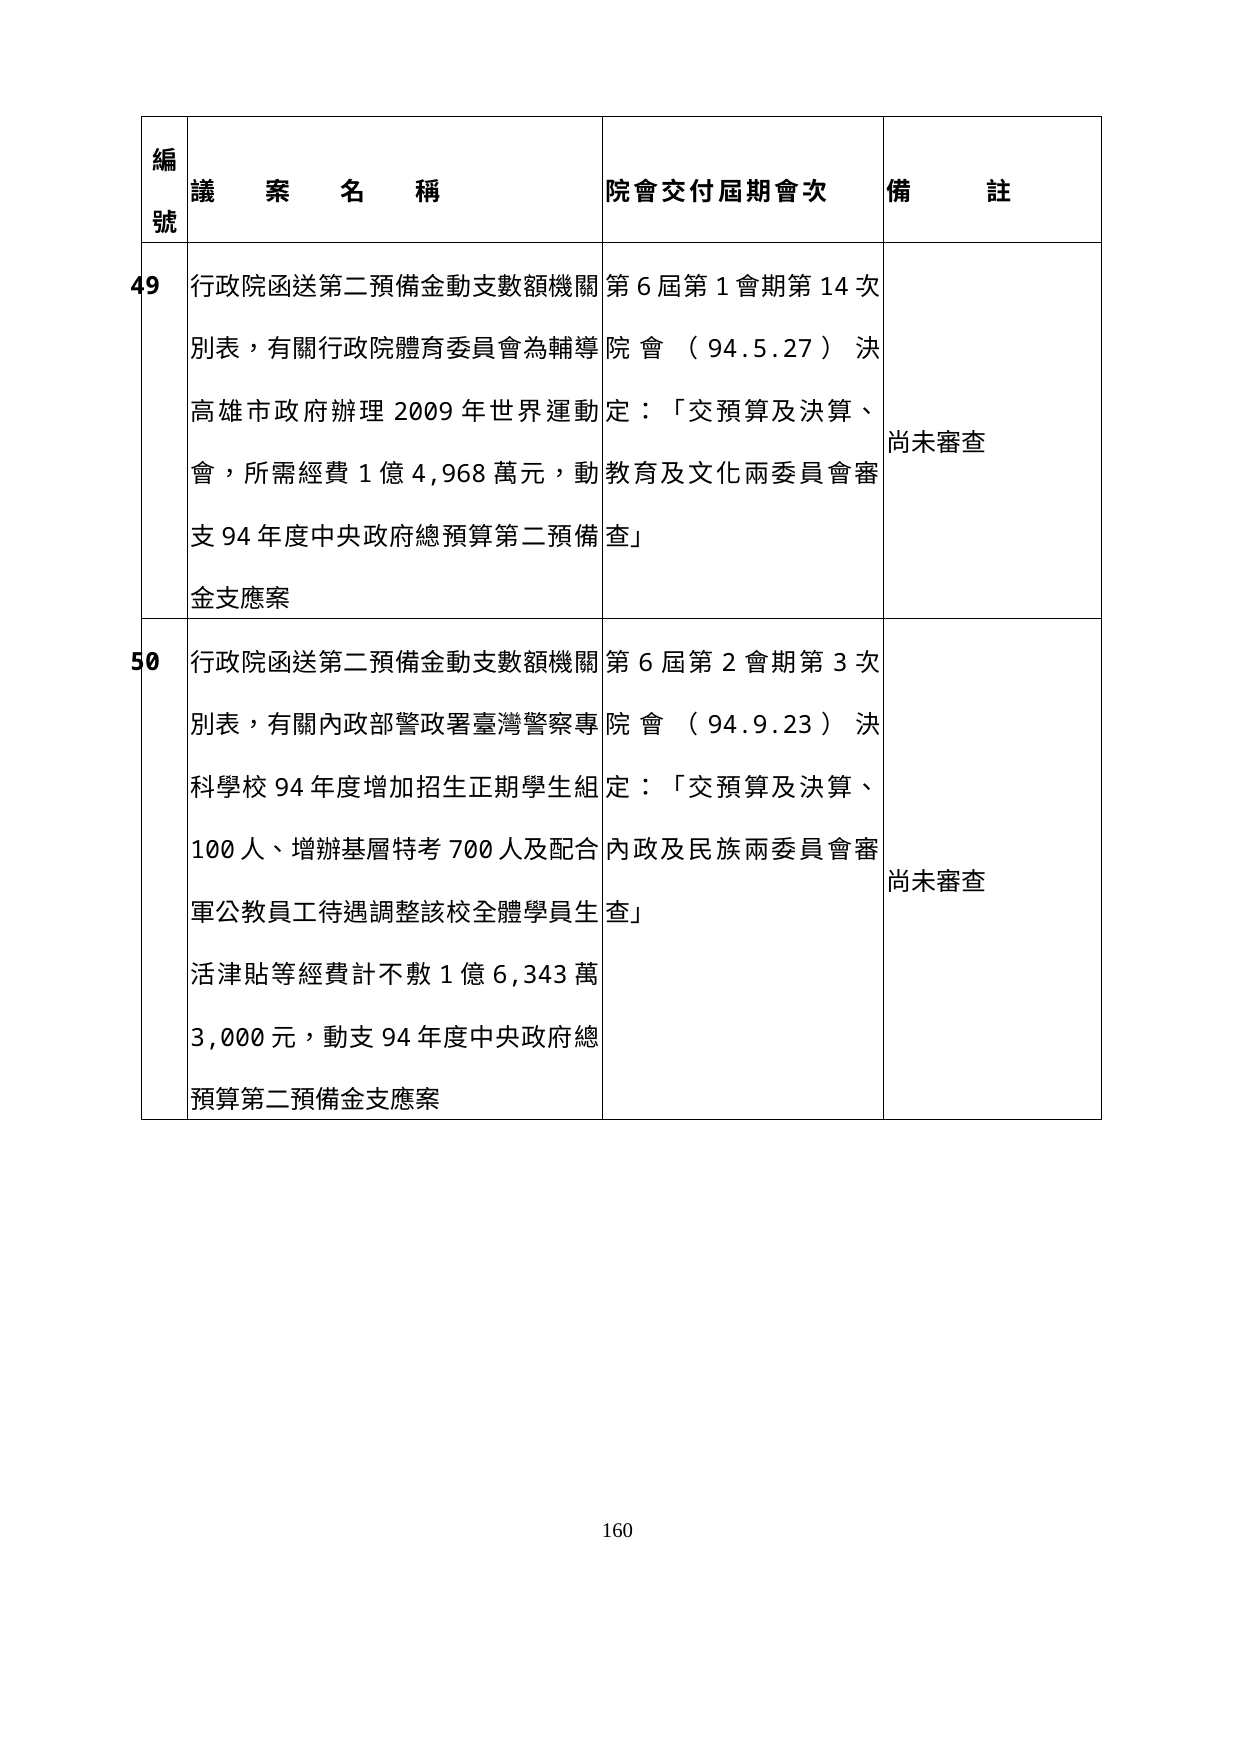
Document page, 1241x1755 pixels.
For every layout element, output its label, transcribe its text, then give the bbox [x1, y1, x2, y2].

table_header 編號 [142, 117, 187, 242]
table_header 備 註 [884, 117, 1101, 242]
table_cell 行政院函送第二預備金動支數額機關別表，有關內政部警政署臺灣警察專科學校94年度增加招生正期學生組100人、增辦基層特考700人及配合軍公教員工待遇調整該校全體學員生活津貼等經費計不敷1億6,343萬3,000元，動支94年度中央政府總預算第二預備金支應案 [188, 619, 602, 1119]
table_cell 行政院函送第二預備金動支數額機關別表，有關行政院體育委員會為輔導高雄市政府辦理2009年世界運動會，所需經費1億4,968萬元，動支94年度中央政府總預算第二預備金支應案 [188, 243, 602, 618]
table_cell 第6屆第1會期第14次院會（94.5.27）決定：「交預算及決算、教育及文化兩委員會審查」 [603, 243, 883, 618]
table_cell [142, 619, 187, 1119]
table_cell [142, 243, 187, 618]
table_header 院會交付屆期會次 [603, 117, 883, 242]
table_cell 第6屆第2會期第3次院會（94.9.23）決定：「交預算及決算、內政及民族兩委員會審查」 [603, 619, 883, 1119]
table_cell 尚未審查 [884, 243, 1101, 618]
table_cell 尚未審查 [884, 619, 1101, 1119]
table_header 議 案 名 稱 [188, 117, 602, 242]
